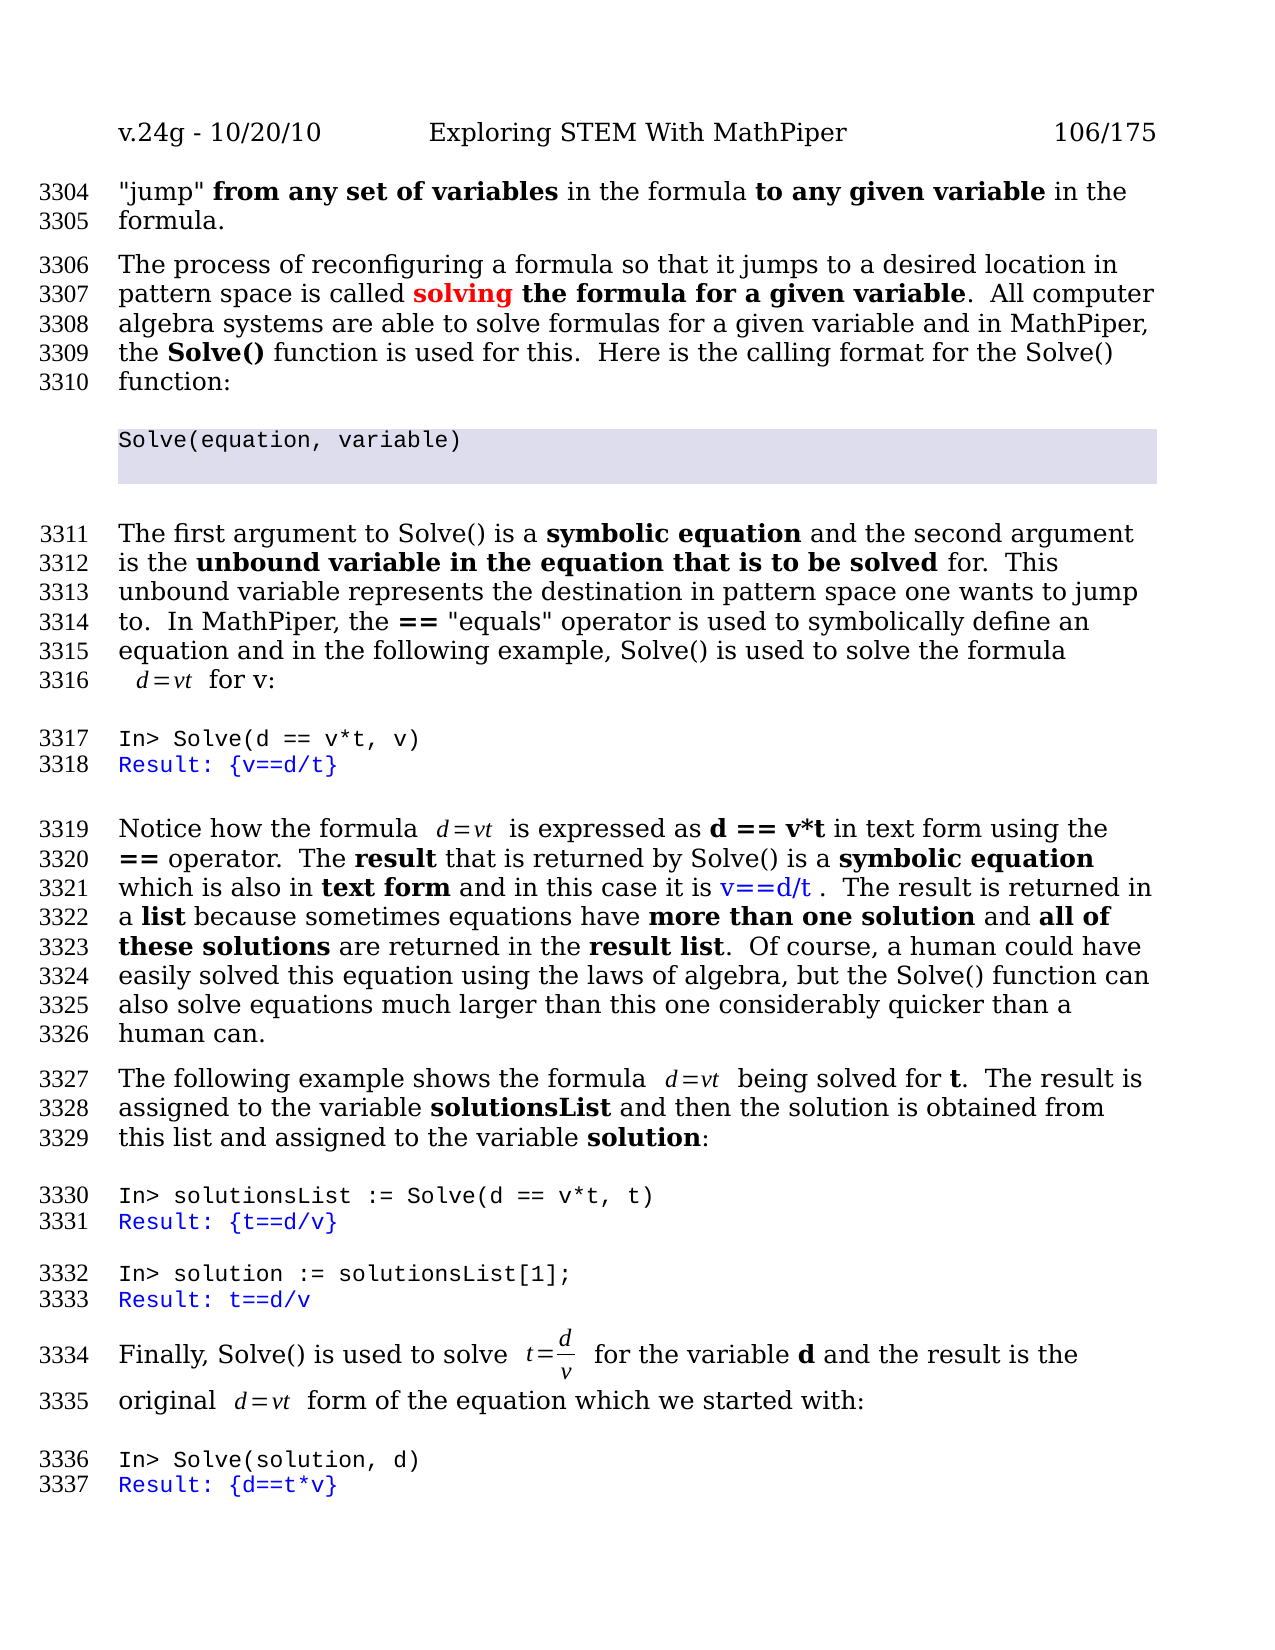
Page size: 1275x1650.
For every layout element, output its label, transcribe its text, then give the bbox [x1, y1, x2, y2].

table_header Solve(equation, variable) [118, 429, 1157, 484]
text In> solutionsList := Solve(d == v*t, t) [118, 1184, 1157, 1210]
text The process of reconfiguring a formula so that it jumps to a desired location in pattern space is called solving the formula for a given variable. All computer algebra systems are able to solve formulas for a given variable and in MathPiper, the Solve() function is used for this. Here is the calling format for the Solve() function: [118, 250, 1157, 397]
text The following example shows the formulabeing solved for t. The result is assigned to the variable solutionsList and then the solution is obtained from this list and assigned to the variable solution: [118, 1064, 1157, 1152]
text In> Solve(solution, d) [118, 1448, 1157, 1474]
text Notice how the formulais expressed as d == v*t in text form using the == operator. The result that is returned by Solve() is a symbolic equation which is also in text form and in this case it is v==d/t . The result is returned in a list because sometimes equations have more than one solution and all of these solutions are returned in the result list. Of course, a human could have easily solved this equation using the laws of algebra, but the Solve() function can also solve equations much larger than this one considerably quicker than a human can. [118, 814, 1157, 1049]
text Result: {t==d/v} [118, 1210, 1157, 1236]
text In> solution := solutionsList[1]; [118, 1262, 1157, 1288]
text Result: {v==d/t} [118, 753, 1157, 779]
text "jump" from any set of variables in the formula to any given variable in the formula. [118, 177, 1157, 235]
text In> Solve(d == v*t, v) [118, 727, 1157, 753]
text Finally, Solve() is used to solvefor the variable d and the result is the originalform of the equation which we started with: [118, 1323, 1157, 1416]
text The first argument to Solve() is a symbolic equation and the second argument is the unbound variable in the equation that is to be solved for. This unbound variable represents the destination in pattern space one wants to jump to. In MathPiper, the == "equals" operator is used to symbolically define an equation and in the following example, Solve() is used to solve the formulafor v: [118, 519, 1157, 695]
text Result: {d==t*v} [118, 1474, 1157, 1500]
text Result: t==d/v [118, 1288, 1157, 1314]
